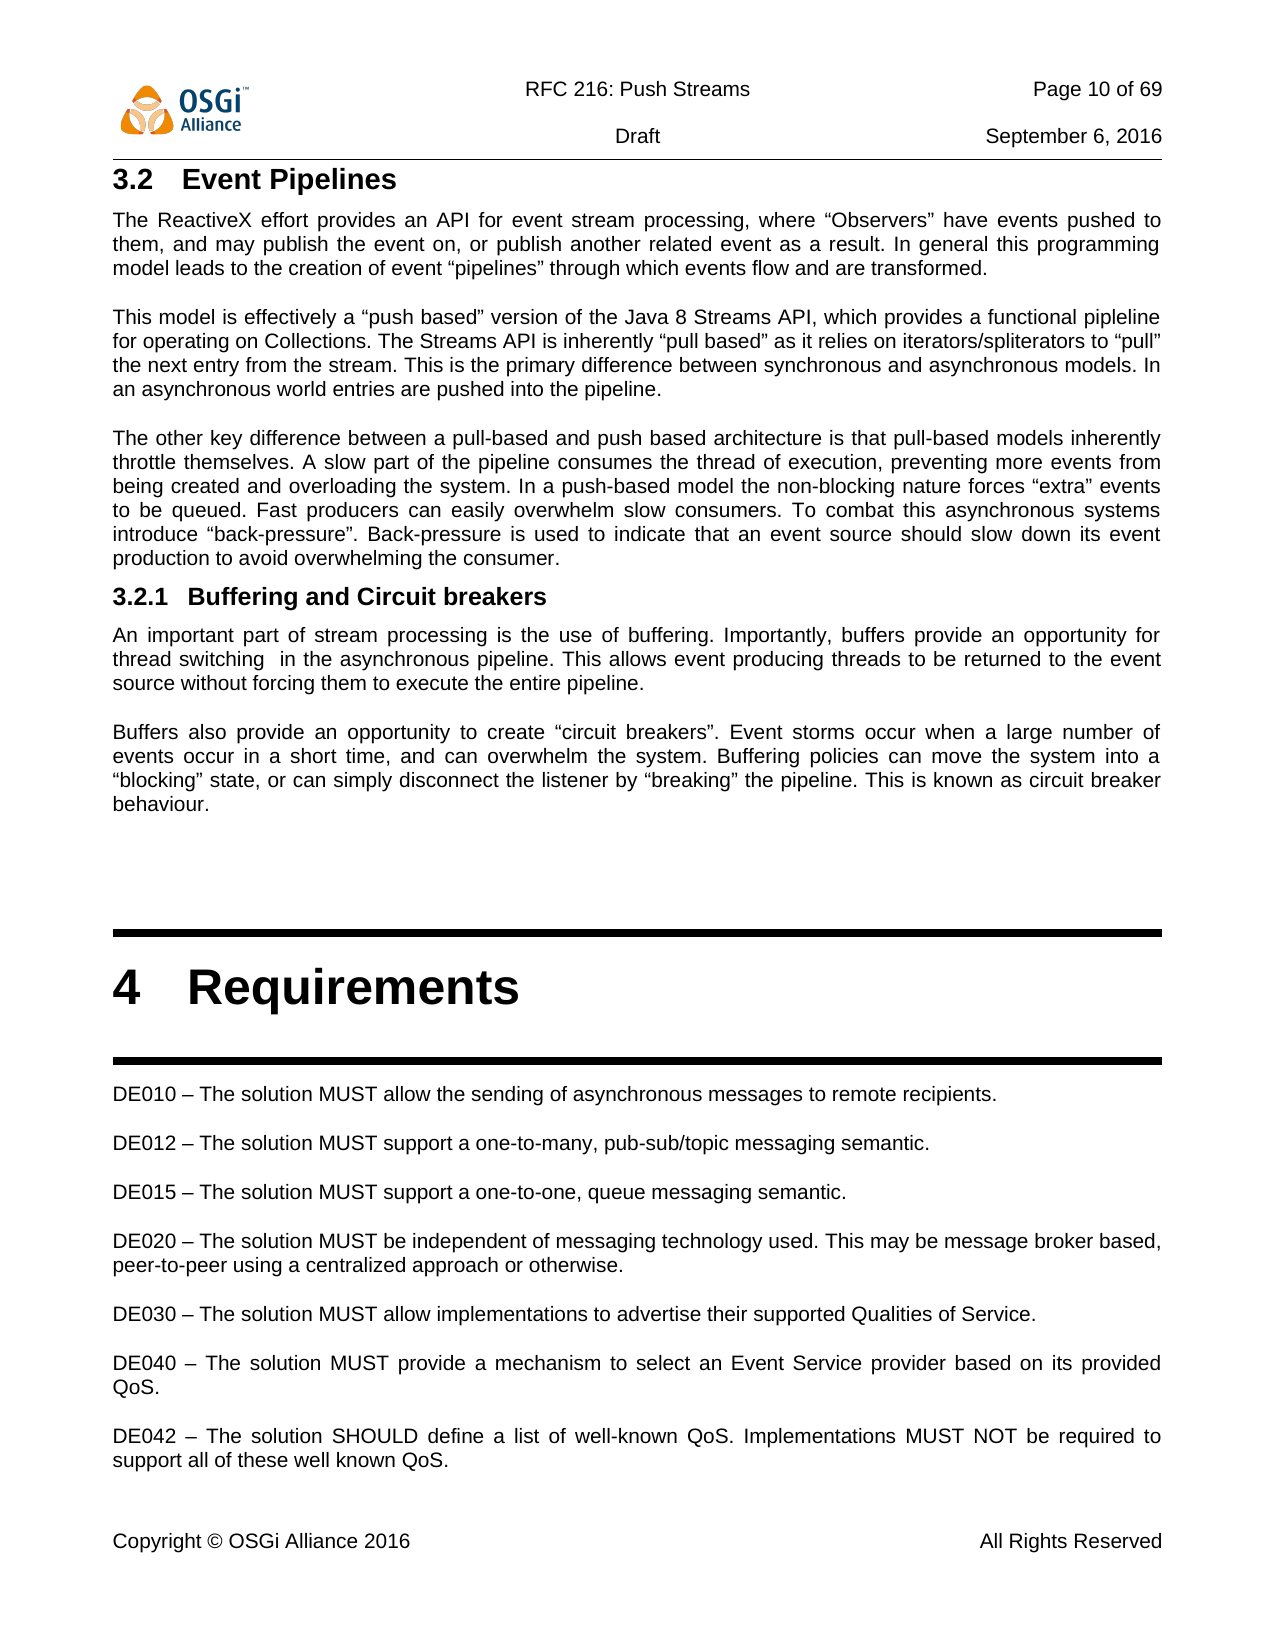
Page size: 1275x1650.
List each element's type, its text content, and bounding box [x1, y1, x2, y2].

text An important part of stream processing is the use of buffering. Importantly, buffers provide an opportunity for thread switching in the asynchronous pipeline. This allows event producing threads to be returned to the event source without forcing them to execute the entire pipeline. [112, 623, 1162, 695]
subtitle Event Pipelines [112, 160, 1162, 196]
text DE015 – The solution MUST support a one-to-one, queue messaging semantic. [112, 1180, 1162, 1204]
text The ReactiveX effort provides an API for event stream processing, where “Observers” have events pushed to them, and may publish the event on, or publish another related event as a result. In general this programming model leads to the creation of event “pipelines” through which events flow and are transformed. [112, 208, 1162, 280]
text DE012 – The solution MUST support a one-to-many, pub-sub/topic messaging semantic. [112, 1131, 1162, 1155]
subtitle Requirements [112, 930, 1162, 1065]
picture [113, 78, 257, 142]
text The other key difference between a pull-based and push based architecture is that pull-based models inherently throttle themselves. A slow part of the pipeline consumes the thread of execution, preventing more events from being created and overloading the system. In a push-based model the non-blocking nature forces “extra” events to be queued. Fast producers can easily overwhelm slow consumers. To combat this asynchronous systems introduce “back-pressure”. Back-pressure is used to indicate that an event source should slow down its event production to avoid overwhelming the consumer. [112, 426, 1162, 569]
text DE040 – The solution MUST provide a mechanism to select an Event Service provider based on its provided QoS. [112, 1351, 1162, 1398]
text DE042 – The solution SHOULD define a list of well-known QoS. Implementations MUST NOT be required to support all of these well known QoS. [112, 1423, 1162, 1471]
text DE020 – The solution MUST be independent of messaging technology used. This may be message broker based, peer-to-peer using a centralized approach or otherwise. [112, 1229, 1162, 1277]
text Buffers also provide an opportunity to create “circuit breakers”. Event storms occur when a large number of events occur in a short time, and can overwhelm the system. Buffering policies can move the system into a “blocking” state, or can simply disconnect the listener by “breaking” the pipeline. This is known as circuit breaker behaviour. [112, 720, 1162, 816]
text DE010 – The solution MUST allow the sending of asynchronous messages to remote recipients. [112, 1082, 1162, 1106]
subtitle Buffering and Circuit breakers [112, 582, 1162, 611]
text This model is effectively a “push based” version of the Java 8 Streams API, which provides a functional pipleline for operating on Collections. The Streams API is inherently “pull based” as it relies on iterators/spliterators to “pull” the next entry from the stream. This is the primary difference between synchronous and asynchronous models. In an asynchronous world entries are pushed into the pipeline. [112, 305, 1162, 401]
text DE030 – The solution MUST allow implementations to advertise their supported Qualities of Service. [112, 1302, 1162, 1326]
